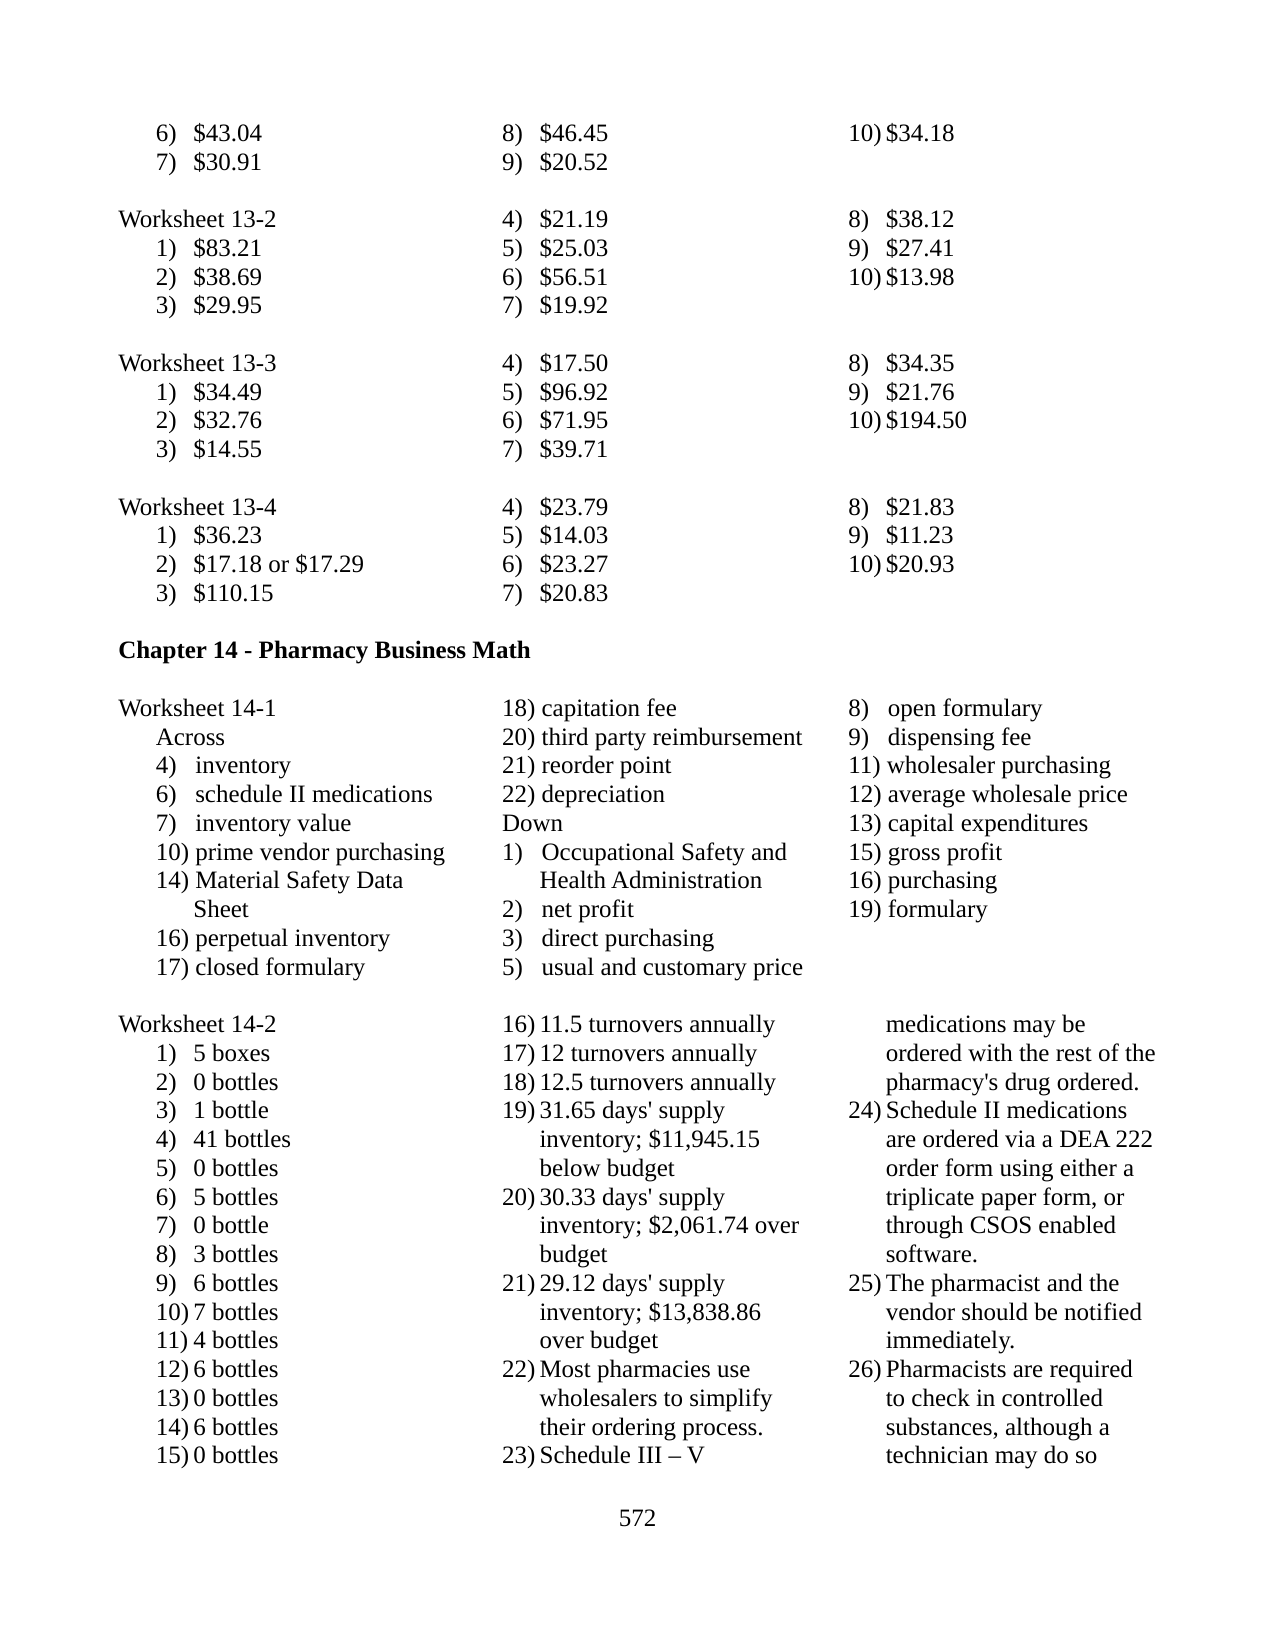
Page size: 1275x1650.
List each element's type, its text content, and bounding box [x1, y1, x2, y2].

text Chapter 14 - Pharmacy Business Math [118, 636, 1157, 664]
text 3) direct purchasing [502, 923, 811, 952]
text 2) net profit [502, 894, 811, 923]
list $30.91 [156, 147, 464, 176]
list $83.21 [156, 233, 464, 262]
list $20.52 [502, 147, 811, 176]
text 1) Occupational Safety and Health Administration [502, 837, 811, 894]
list $43.04 [156, 118, 464, 147]
list $17.18 or $17.29 [156, 549, 464, 578]
list $34.35 [848, 348, 1157, 377]
list $23.79 [502, 492, 811, 521]
text 5) usual and customary price [502, 952, 811, 981]
list 6 bottles [156, 1412, 464, 1441]
list medications may be ordered with the rest of the pharmacy's drug ordered. [848, 1009, 1157, 1096]
list $14.55 [156, 434, 464, 463]
text 20) third party reimbursement [502, 722, 811, 751]
list 12 turnovers annually [502, 1038, 811, 1067]
list 41 bottles [156, 1124, 464, 1153]
list 0 bottles [156, 1441, 464, 1469]
list Schedule II medications are ordered via a DEA 222 order form using either a triplicate paper form, or through CSOS enabled software. [848, 1096, 1157, 1268]
list $25.03 [502, 233, 811, 262]
list $20.93 [848, 549, 1157, 578]
list $38.12 [848, 204, 1157, 233]
text 6) schedule II medications [156, 779, 464, 808]
list $46.45 [502, 118, 811, 147]
list $23.27 [502, 549, 811, 578]
list 1 bottle [156, 1096, 464, 1124]
list 6 bottles [156, 1268, 464, 1297]
text 19) formulary [848, 894, 1157, 923]
text 18) capitation fee [502, 693, 811, 722]
list $11.23 [848, 521, 1157, 549]
list 0 bottles [156, 1067, 464, 1096]
text 13) capital expenditures [848, 808, 1157, 837]
text 14) Material Safety Data Sheet [156, 866, 464, 923]
text 16) perpetual inventory [156, 923, 464, 952]
list $71.95 [502, 406, 811, 434]
text 15) gross profit [848, 837, 1157, 866]
text Worksheet 14-2 [118, 1009, 464, 1038]
list Schedule III – V [502, 1441, 811, 1469]
list 5 bottles [156, 1182, 464, 1211]
text 11) wholesaler purchasing [848, 751, 1157, 779]
list $110.15 [156, 578, 464, 607]
text 16) purchasing [848, 866, 1157, 894]
text Across [156, 722, 464, 751]
list 0 bottle [156, 1211, 464, 1239]
list 11.5 turnovers annually [502, 1009, 811, 1038]
list $194.50 [848, 406, 1157, 434]
list $38.69 [156, 262, 464, 291]
list $21.76 [848, 377, 1157, 406]
text 21) reorder point [502, 751, 811, 779]
list 31.65 days' supply inventory; $11,945.15 below budget [502, 1096, 811, 1182]
list 4 bottles [156, 1326, 464, 1354]
text 4) inventory [156, 751, 464, 779]
list $56.51 [502, 262, 811, 291]
list 29.12 days' supply inventory; $13,838.86 over budget [502, 1268, 811, 1354]
text Worksheet 13-4 [118, 492, 464, 521]
list 5 boxes [156, 1038, 464, 1067]
list $17.50 [502, 348, 811, 377]
text 22) depreciation [502, 779, 811, 808]
text 17) closed formulary [156, 952, 464, 981]
list 30.33 days' supply inventory; $2,061.74 over budget [502, 1182, 811, 1268]
list 12.5 turnovers annually [502, 1067, 811, 1096]
list $36.23 [156, 521, 464, 549]
list $96.92 [502, 377, 811, 406]
list $14.03 [502, 521, 811, 549]
text 9) dispensing fee [848, 722, 1157, 751]
list $19.92 [502, 291, 811, 319]
list The pharmacist and the vendor should be notified immediately. [848, 1268, 1157, 1354]
list 6 bottles [156, 1354, 464, 1383]
text 8) open formulary [848, 693, 1157, 722]
list $29.95 [156, 291, 464, 319]
text Down [502, 808, 811, 837]
list 3 bottles [156, 1239, 464, 1268]
list $13.98 [848, 262, 1157, 291]
list $27.41 [848, 233, 1157, 262]
list $39.71 [502, 434, 811, 463]
list $34.18 [848, 118, 1157, 147]
list Pharmacists are required to check in controlled substances, although a technician may do so [848, 1354, 1157, 1469]
list $20.83 [502, 578, 811, 607]
list 7 bottles [156, 1297, 464, 1326]
list $21.83 [848, 492, 1157, 521]
text Worksheet 13-2 [118, 204, 464, 233]
list Most pharmacies use wholesalers to simplify their ordering process. [502, 1354, 811, 1441]
list $32.76 [156, 406, 464, 434]
list 0 bottles [156, 1153, 464, 1182]
text 10) prime vendor purchasing [156, 837, 464, 866]
list 0 bottles [156, 1383, 464, 1412]
text Worksheet 14-1 [118, 693, 464, 722]
list $34.49 [156, 377, 464, 406]
list $21.19 [502, 204, 811, 233]
text Worksheet 13-3 [118, 348, 464, 377]
text 7) inventory value [156, 808, 464, 837]
text 12) average wholesale price [848, 779, 1157, 808]
